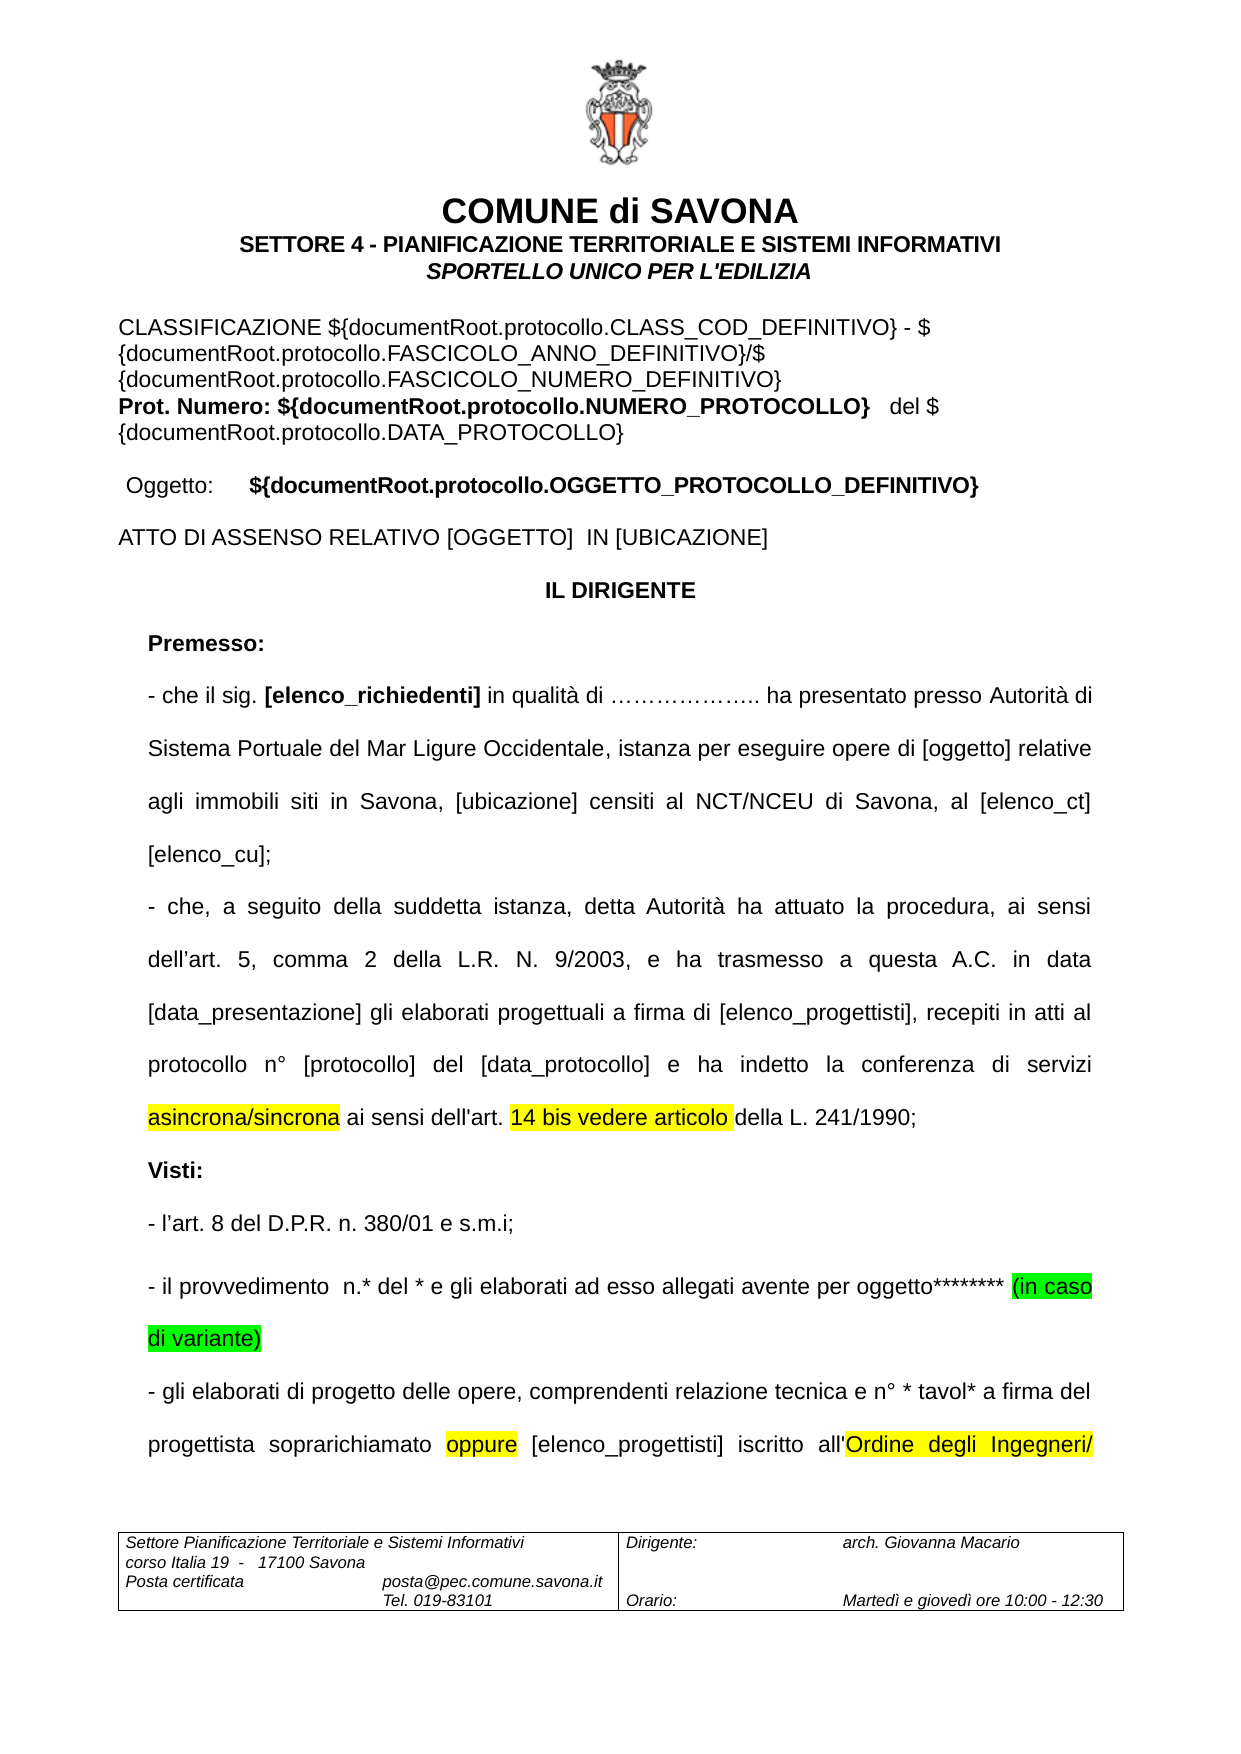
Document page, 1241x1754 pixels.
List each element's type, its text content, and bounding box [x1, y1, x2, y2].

text - l’art. 8 del D.P.R. n. 380/01 e s.m.i; [148, 1209, 1093, 1236]
table_header Oggetto: [118, 472, 236, 498]
list - gli elaborati di progetto delle opere, comprendenti relazione tecnica e n° * tavol* a firma del progettista soprarichiamato oppure [elenco_progettisti] iscritto all'Ordine degli Ingegneri/ [148, 1378, 1093, 1457]
text Prot. Numero: ${documentRoot.protocollo.NUMERO_PROTOCOLLO} del ${documentRoot.protocollo.DATA_PROTOCOLLO} [118, 393, 1122, 445]
list Visti: [148, 1157, 1093, 1183]
table_header ${documentRoot.protocollo.OGGETTO_PROTOCOLLO_DEFINITIVO} [236, 472, 1123, 498]
text - che il sig. [elenco_richiedenti] in qualità di ……………….. ha presentato presso Autorità di Sistema Portuale del Mar Ligure Occidentale, istanza per eseguire opere di [oggetto] relative agli immobili siti in Savona, [ubicazione] censiti al NCT/NCEU di Savona, al [elenco_ct] [elenco_cu]; [148, 682, 1093, 867]
text Premesso: [148, 630, 1093, 656]
text - il provvedimento n.* del * e gli elaborati ad esso allegati avente per oggetto******** (in caso di variante) [148, 1273, 1092, 1352]
picture [507, 54, 733, 182]
text ATTO DI ASSENSO RELATIVO [oggetto] IN [ubicazione] [118, 524, 1122, 551]
list - che, a seguito della suddetta istanza, detta Autorità ha attuato la procedura, ai sensi dell’art. 5, comma 2 della L.R. N. 9/2003, e ha trasmesso a questa A.C. in data [data_presentazione] gli elaborati progettuali a firma di [elenco_progettisti], recepiti in atti al protocollo n° [protocollo] del [data_protocollo] e ha indetto la conferenza di servizi asincrona/sincrona ai sensi dell'art. 14 bis vedere articolo della L. 241/1990; [148, 893, 1093, 1131]
text IL DIRIGENTE [148, 577, 1093, 603]
text CLASSIFICAZIONE ${documentRoot.protocollo.CLASS_COD_DEFINITIVO} - ${documentRoot.protocollo.FASCICOLO_ANNO_DEFINITIVO}/${documentRoot.protocollo.FASCICOLO_NUMERO_DEFINITIVO} [118, 313, 1122, 393]
